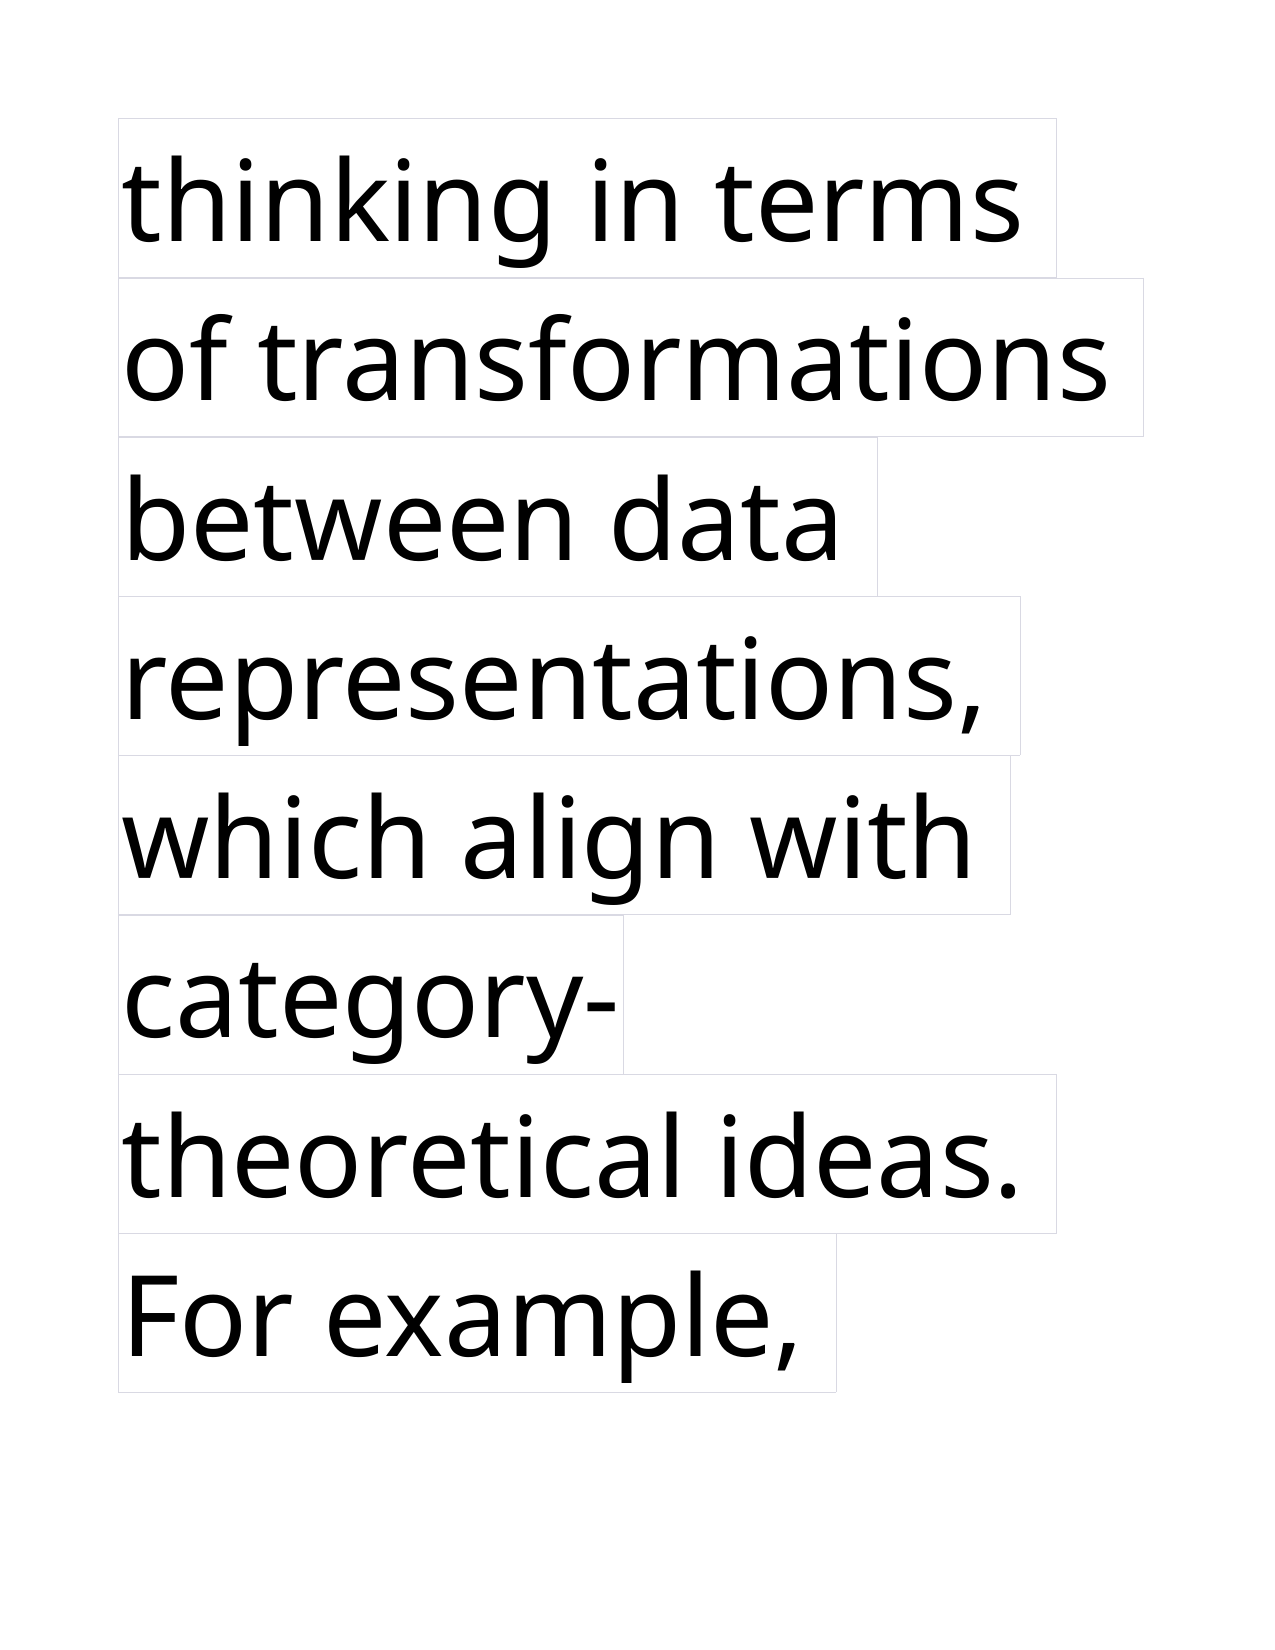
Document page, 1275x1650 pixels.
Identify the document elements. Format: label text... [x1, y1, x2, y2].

text thinking in terms of transformations between data representations, which align with category-theoretical ideas. For example, [119, 118, 1157, 1392]
